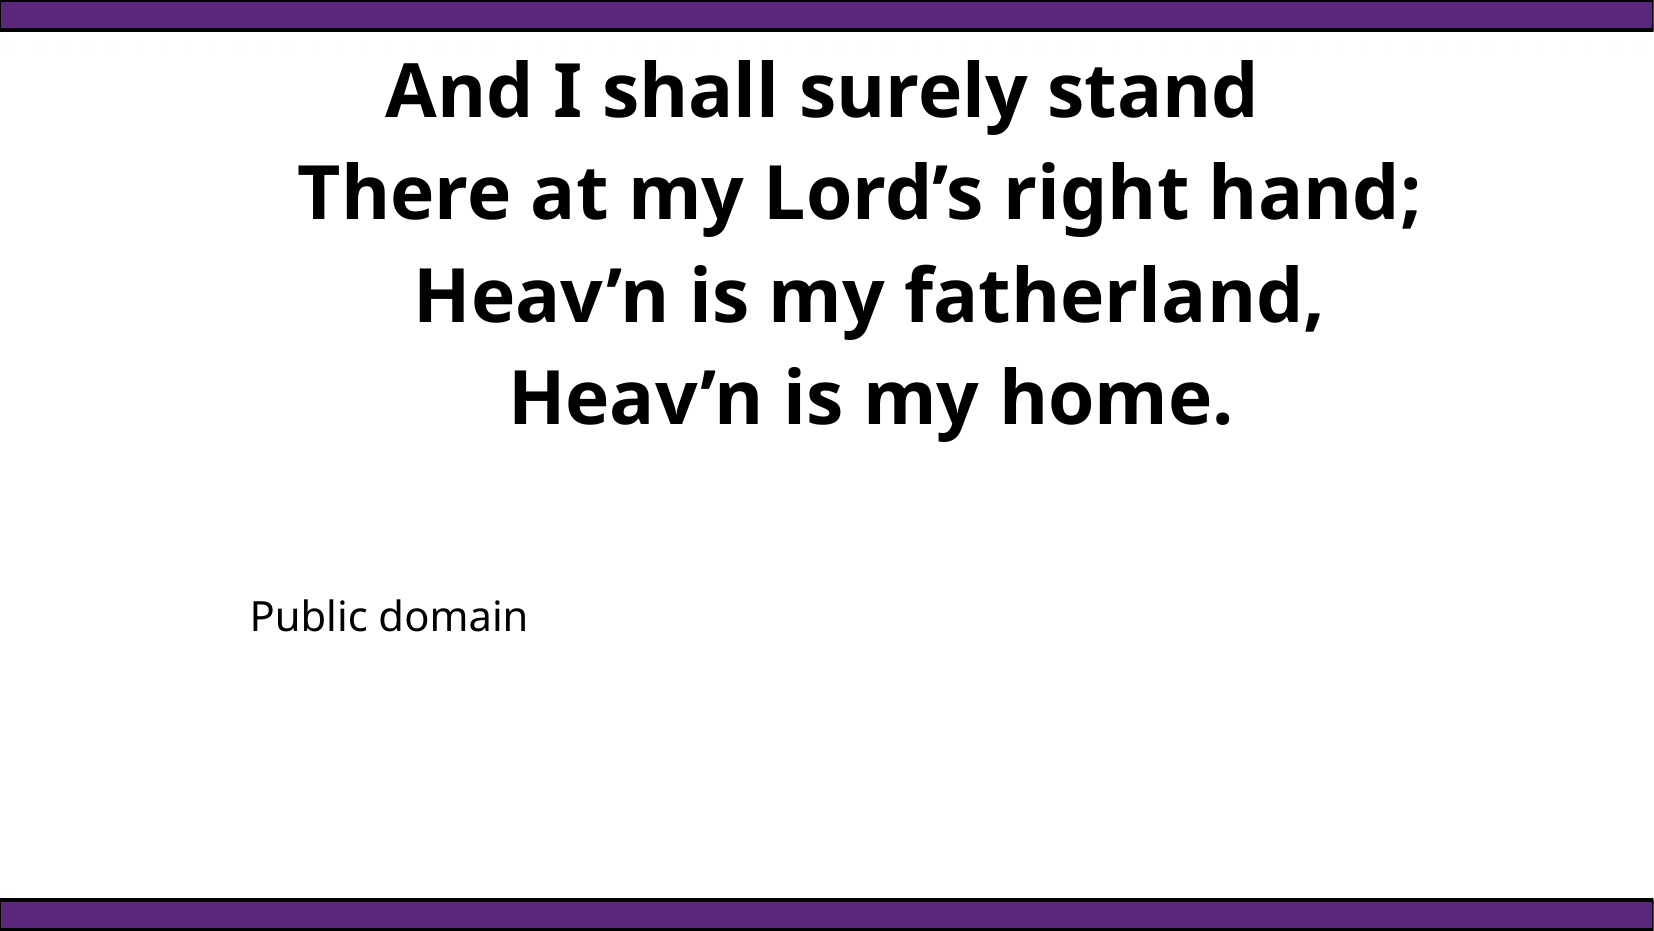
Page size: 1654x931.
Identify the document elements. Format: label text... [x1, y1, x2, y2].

text_box [0, 900, 1654, 931]
picture [0, 31, 1654, 900]
text_box [0, 0, 1654, 31]
text_box And I shall surely stand There at my Lord’s right hand; Heav’n is my fatherland, Heav’n is my home. Public domain [45, 30, 1621, 644]
